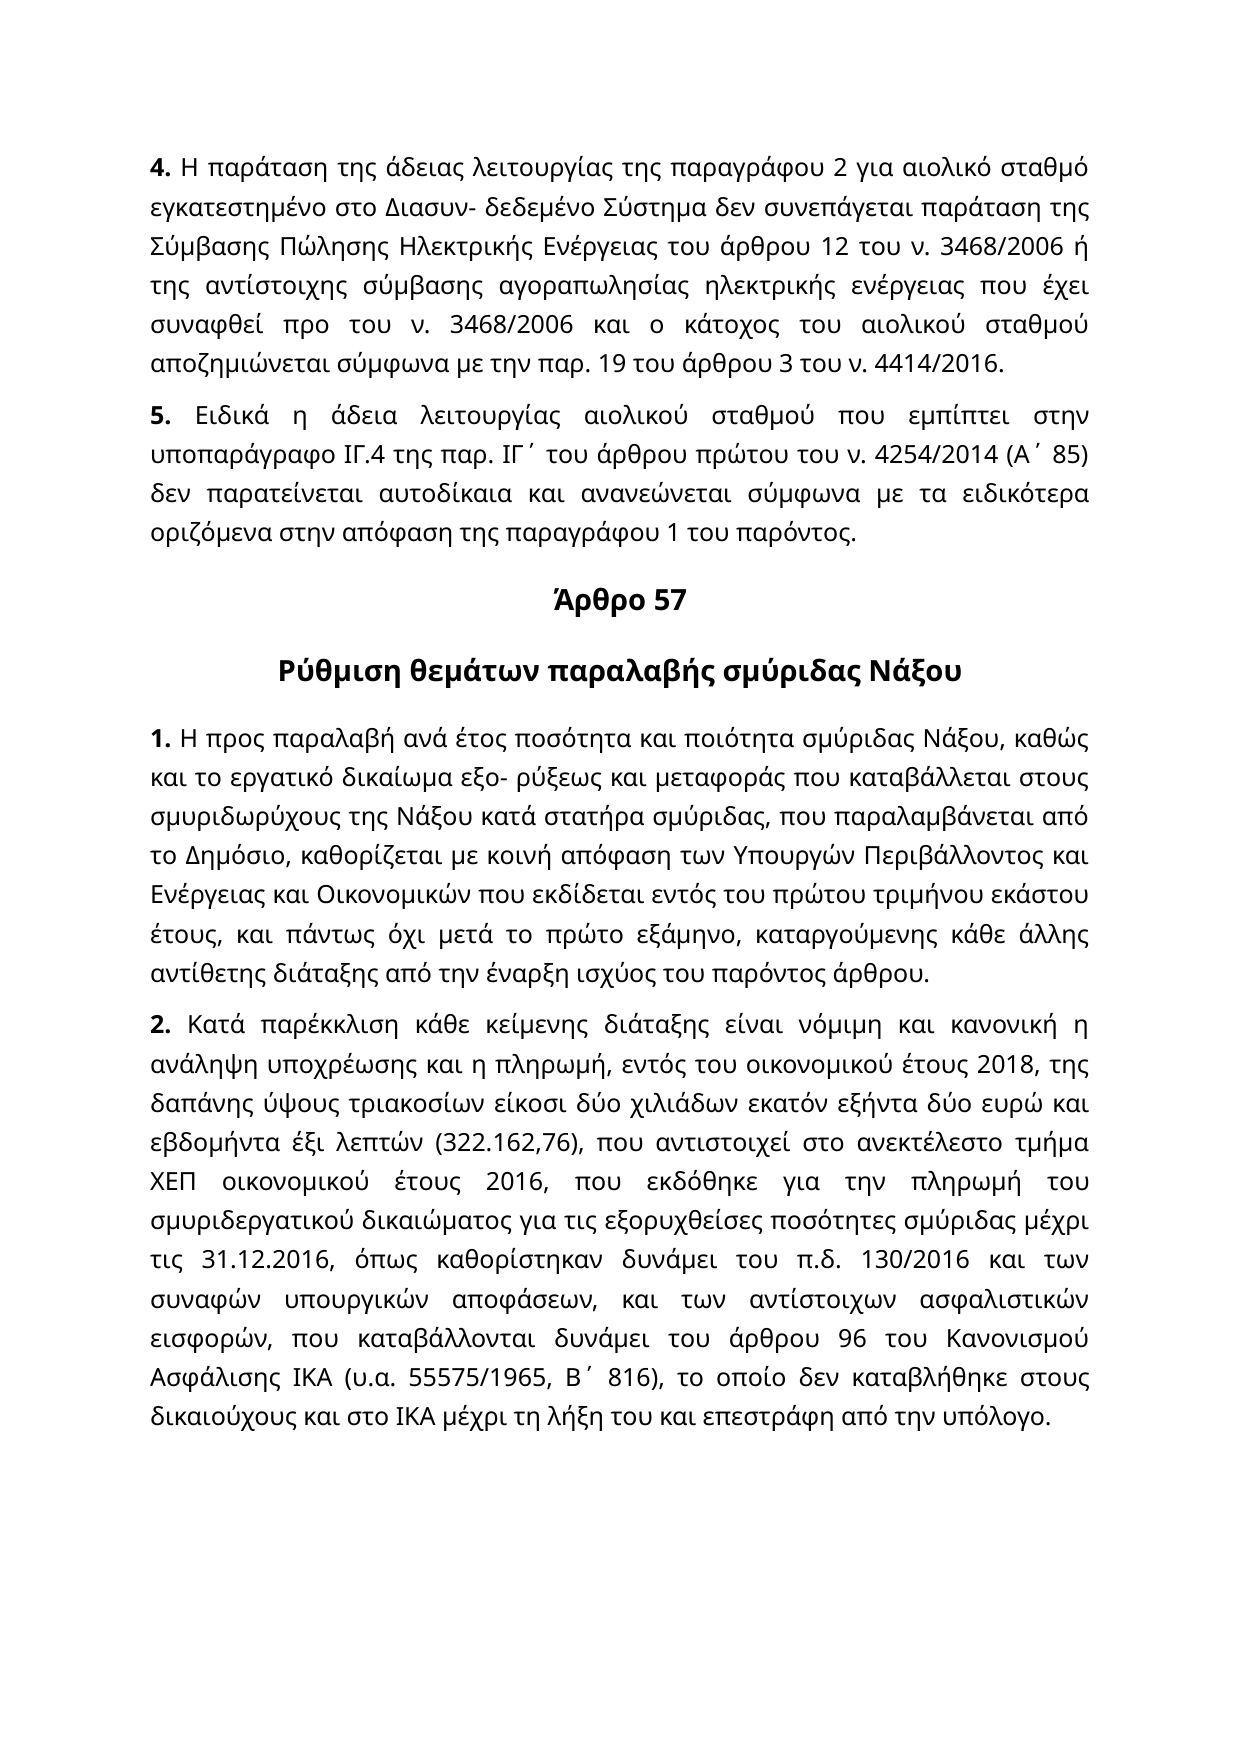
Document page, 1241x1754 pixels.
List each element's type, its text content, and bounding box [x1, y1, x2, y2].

text 1. Η προς παραλαβή ανά έτος ποσότητα και ποιότητα σμύριδας Νάξου, καθώς και το εργατικό δικαίωμα εξο- ρύξεως και μεταφοράς που καταβάλλεται στους σμυριδωρύχους της Νάξου κατά στατήρα σμύριδας, που παραλαμβάνεται από το Δημόσιο, καθορίζεται με κοινή απόφαση των Υπουργών Περιβάλλοντος και Ενέργειας και Οικονομικών που εκδίδεται εντός του πρώτου τριμήνου εκάστου έτους, και πάντως όχι μετά το πρώτο εξάμηνο, καταργούμενης κάθε άλλης αντίθετης διάταξης από την έναρξη ισχύος του παρόντος άρθρου. [150, 720, 1090, 989]
subtitle Ρύθμιση θεμάτων παραλαβής σμύριδας Νάξου [150, 650, 1090, 689]
text 4. Η παράταση της άδειας λειτουργίας της παραγράφου 2 για αιολικό σταθμό εγκατεστημένο στο Διασυν- δεδεμένο Σύστημα δεν συνεπάγεται παράταση της Σύμβασης Πώλησης Ηλεκτρικής Ενέργειας του άρθρου 12 του ν. 3468/2006 ή της αντίστοιχης σύμβασης αγοραπωλησίας ηλεκτρικής ενέργειας που έχει συναφθεί προ του ν. 3468/2006 και ο κάτοχος του αιολικού σταθμού αποζημιώνεται σύμφωνα με την παρ. 19 του άρθρου 3 του ν. 4414/2016. [150, 150, 1090, 380]
text 2. Κατά παρέκκλιση κάθε κείμενης διάταξης είναι νόμιμη και κανονική η ανάληψη υποχρέωσης και η πληρωμή, εντός του οικονομικού έτους 2018, της δαπάνης ύψους τριακοσίων είκοσι δύο χιλιάδων εκατόν εξήντα δύο ευρώ και εβδομήντα έξι λεπτών (322.162,76), που αντιστοιχεί στο ανεκτέλεστο τμήμα ΧΕΠ οικονομικού έτους 2016, που εκδόθηκε για την πληρωμή του σμυριδεργατικού δικαιώματος για τις εξορυχθείσες ποσότητες σμύριδας μέχρι τις 31.12.2016, όπως καθορίστηκαν δυνάμει του π.δ. 130/2016 και των συναφών υπουργικών αποφάσεων, και των αντίστοιχων ασφαλιστικών εισφορών, που καταβάλλονται δυνάμει του άρθρου 96 του Κανονισμού Ασφάλισης ΙΚΑ (υ.α. 55575/1965, Β΄ 816), το οποίο δεν καταβλήθηκε στους δικαιούχους και στο ΙΚΑ μέχρι τη λήξη του και επεστράφη από την υπόλογο. [150, 1007, 1090, 1433]
subtitle Άρθρο 57 [150, 579, 1090, 619]
text 5. Ειδικά η άδεια λειτουργίας αιολικού σταθμού που εμπίπτει στην υποπαράγραφο ΙΓ.4 της παρ. ΙΓ΄ του άρθρου πρώτου του ν. 4254/2014 (Α΄ 85) δεν παρατείνεται αυτοδίκαια και ανανεώνεται σύμφωνα με τα ειδικότερα οριζόμενα στην απόφαση της παραγράφου 1 του παρόντος. [150, 397, 1090, 549]
